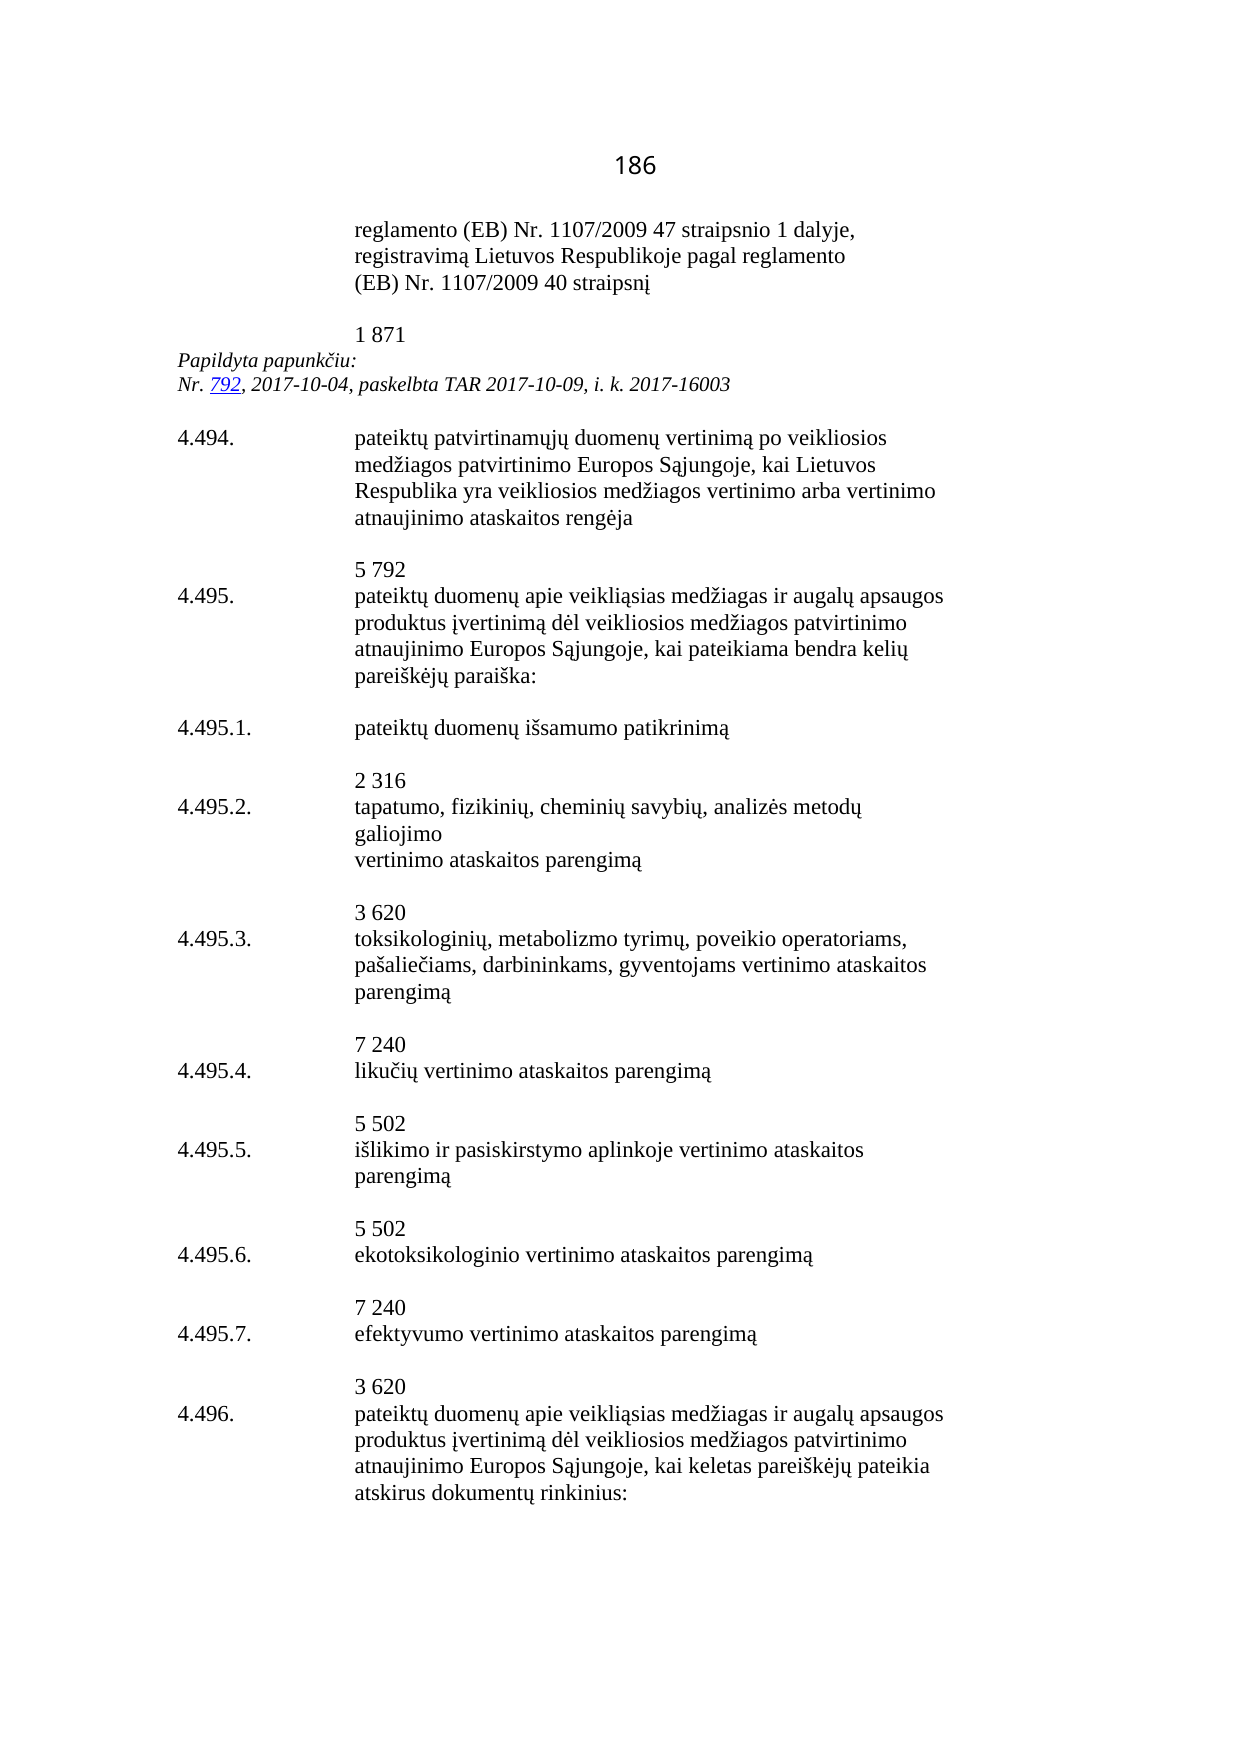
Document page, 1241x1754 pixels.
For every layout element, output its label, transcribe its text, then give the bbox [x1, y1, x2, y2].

text atskirus dokumentų rinkinius: [354, 1479, 945, 1531]
text atnaujinimo Europos Sąjungoje, kai pateikiama bendra kelių [354, 635, 945, 662]
text 4.494. pateiktų patvirtinamųjų duomenų vertinimą po veikliosios [177, 424, 945, 451]
text registravimą Lietuvos Respublikoje pagal reglamento [354, 242, 945, 268]
text parengimą 7 240 [354, 978, 945, 1057]
text pašaliečiams, darbininkams, gyventojams vertinimo ataskaitos [354, 952, 945, 978]
text Nr. 792, 2017-10-04, paskelbta TAR 2017-10-09, i. k. 2017-16003 [177, 372, 1093, 396]
text atnaujinimo ataskaitos rengėja 5 792 [354, 503, 945, 583]
text atnaujinimo Europos Sąjungoje, kai keletas pareiškėjų pateikia [354, 1452, 945, 1479]
text 4.495.5. išlikimo ir pasiskirstymo aplinkoje vertinimo ataskaitos parengimą 5 502 [177, 1136, 945, 1241]
text reglamento (EB) Nr. 1107/2009 47 straipsnio 1 dalyje, [354, 216, 945, 242]
text 4.495.4. likučių vertinimo ataskaitos parengimą 5 502 [177, 1057, 945, 1136]
text 4.495.1. pateiktų duomenų išsamumo patikrinimą 2 316 [177, 714, 945, 793]
text Papildyta papunkčiu: [177, 348, 1093, 372]
text 4.495.7. efektyvumo vertinimo ataskaitos parengimą 3 620 [177, 1321, 945, 1399]
text 4.495.6. ekotoksikologinio vertinimo ataskaitos parengimą 7 240 [177, 1241, 945, 1321]
text produktus įvertinimą dėl veikliosios medžiagos patvirtinimo [354, 609, 945, 635]
text pareiškėjų paraiška: [354, 662, 945, 714]
text (EB) Nr. 1107/2009 40 straipsnį 1 871 [354, 268, 945, 348]
text 4.495.2. tapatumo, fizikinių, cheminių savybių, analizės metodų galiojimo [177, 793, 945, 846]
text vertinimo ataskaitos parengimą 3 620 [354, 846, 945, 925]
text 4.496. pateiktų duomenų apie veikliąsias medžiagas ir augalų apsaugos [177, 1399, 945, 1426]
text 4.495.3. toksikologinių, metabolizmo tyrimų, poveikio operatoriams, [177, 925, 945, 952]
text 4.495. pateiktų duomenų apie veikliąsias medžiagas ir augalų apsaugos [177, 583, 945, 609]
text Respublika yra veikliosios medžiagos vertinimo arba vertinimo [354, 477, 945, 503]
text medžiagos patvirtinimo Europos Sąjungoje, kai Lietuvos [354, 451, 945, 477]
text produktus įvertinimą dėl veikliosios medžiagos patvirtinimo [354, 1426, 945, 1452]
